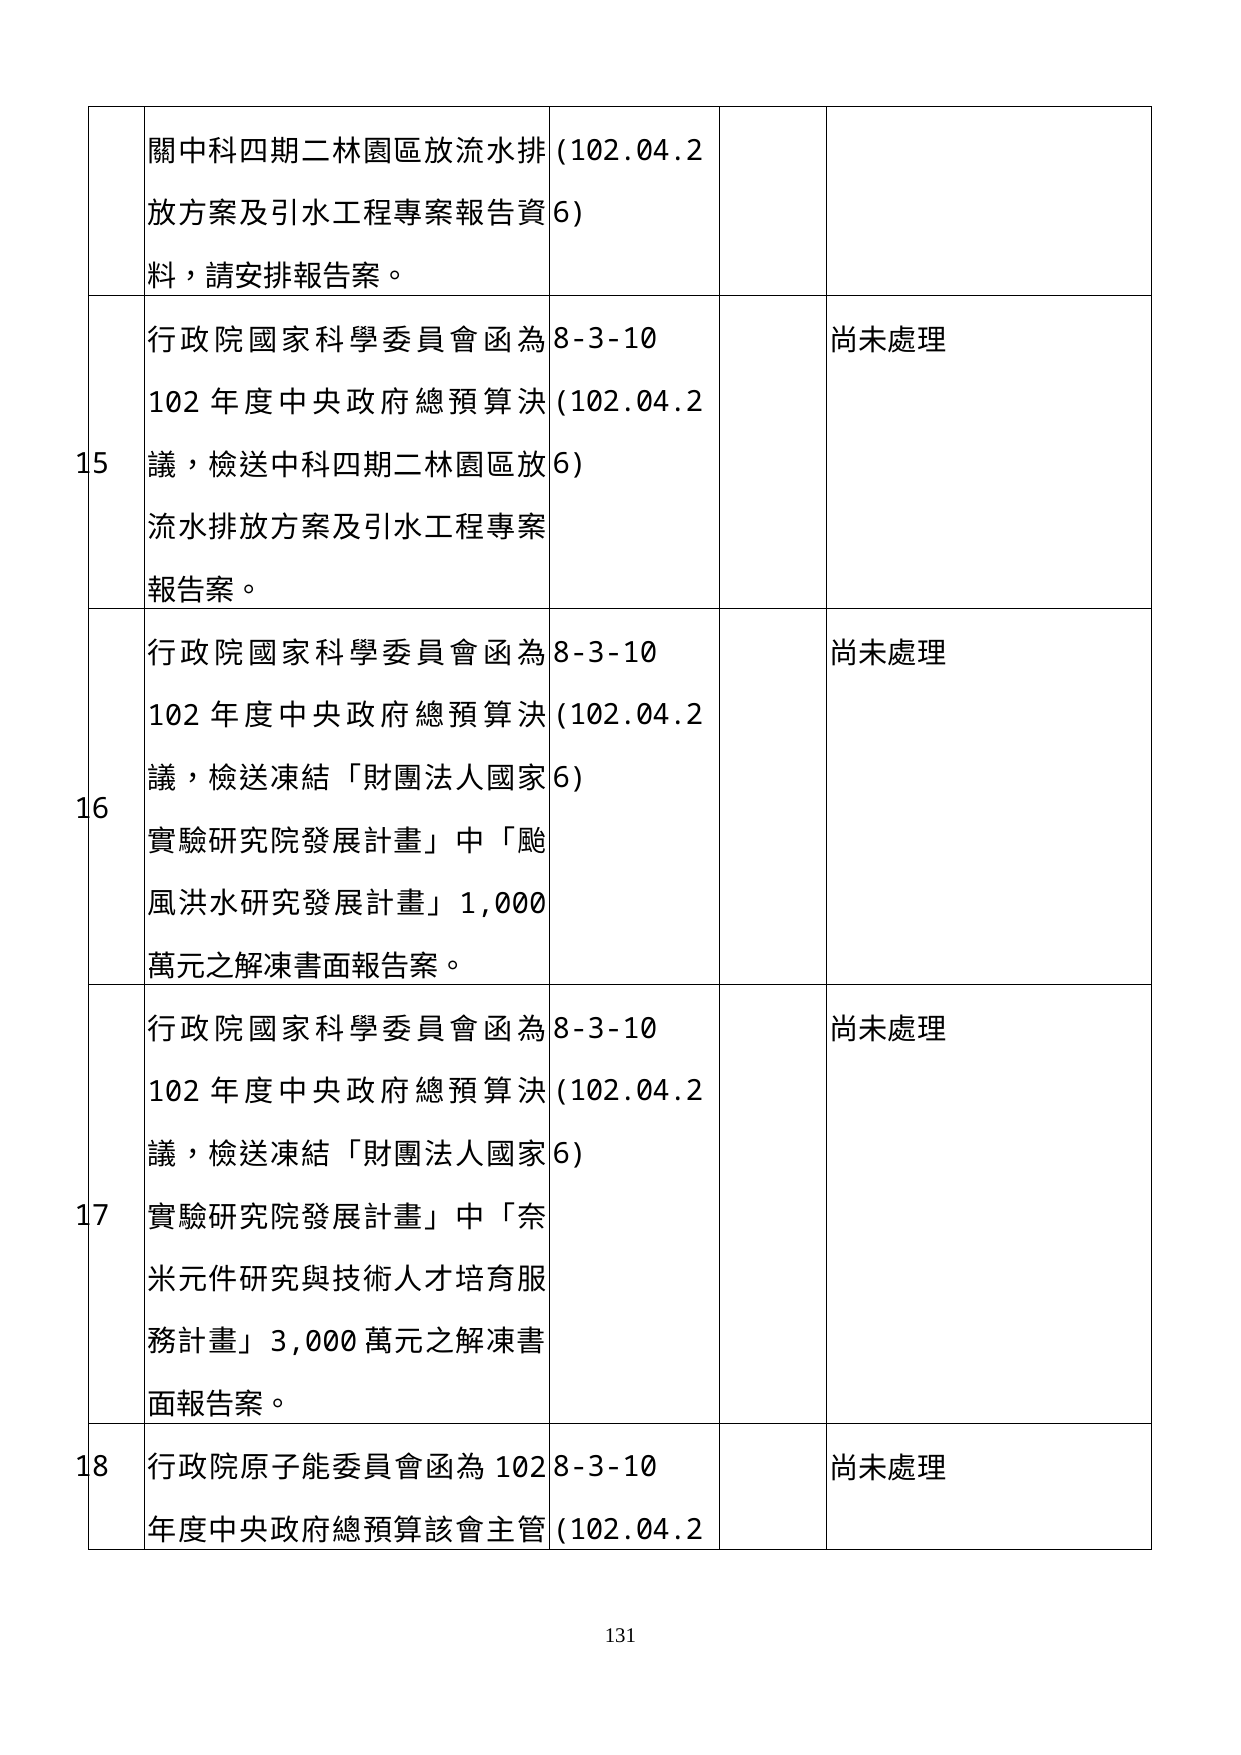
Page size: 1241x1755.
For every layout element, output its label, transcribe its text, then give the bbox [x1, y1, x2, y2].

table_cell 行政院國家科學委員會函為102年度中央政府總預算決議，檢送凍結「財團法人國家實驗研究院發展計畫」中「奈米元件研究與技術人才培育服務計畫」3,000萬元之解凍書面報告案。 [145, 985, 549, 1423]
table_cell 尚未處理 [827, 985, 1151, 1423]
table_cell 尚未處理 [827, 1424, 1151, 1549]
table_cell 行政院國家科學委員會函為102年度中央政府總預算決議，檢送中科四期二林園區放流水排放方案及引水工程專案報告案。 [145, 296, 549, 608]
table_cell 尚未處理 [827, 296, 1151, 608]
table_cell 關中科四期二林園區放流水排放方案及引水工程專案報告資料，請安排報告案。 [145, 107, 549, 294]
table_cell [720, 296, 826, 608]
table_cell [720, 985, 826, 1423]
table_cell [720, 609, 826, 984]
table_cell [89, 1424, 144, 1549]
table_cell 8-3-10 (102.04.26) [550, 609, 719, 984]
table_cell [720, 1424, 826, 1549]
table_cell 行政院國家科學委員會函為102年度中央政府總預算決議，檢送凍結「財團法人國家實驗研究院發展計畫」中「颱風洪水研究發展計畫」1,000萬元之解凍書面報告案。 [145, 609, 549, 984]
table_cell [89, 296, 144, 608]
table_cell 行政院原子能委員會函為102年度中央政府總預算該會主管 [145, 1424, 549, 1549]
table_cell (102.04.26) [550, 107, 719, 294]
table_cell [720, 107, 826, 294]
table_cell 尚未處理 [827, 609, 1151, 984]
table_cell [827, 107, 1151, 294]
table_cell 8-3-10 (102.04.2 [550, 1424, 719, 1549]
table_cell [89, 107, 144, 294]
table_cell [89, 985, 144, 1423]
table_cell [89, 609, 144, 984]
table_cell 8-3-10 (102.04.26) [550, 296, 719, 608]
table_cell 8-3-10 (102.04.26) [550, 985, 719, 1423]
